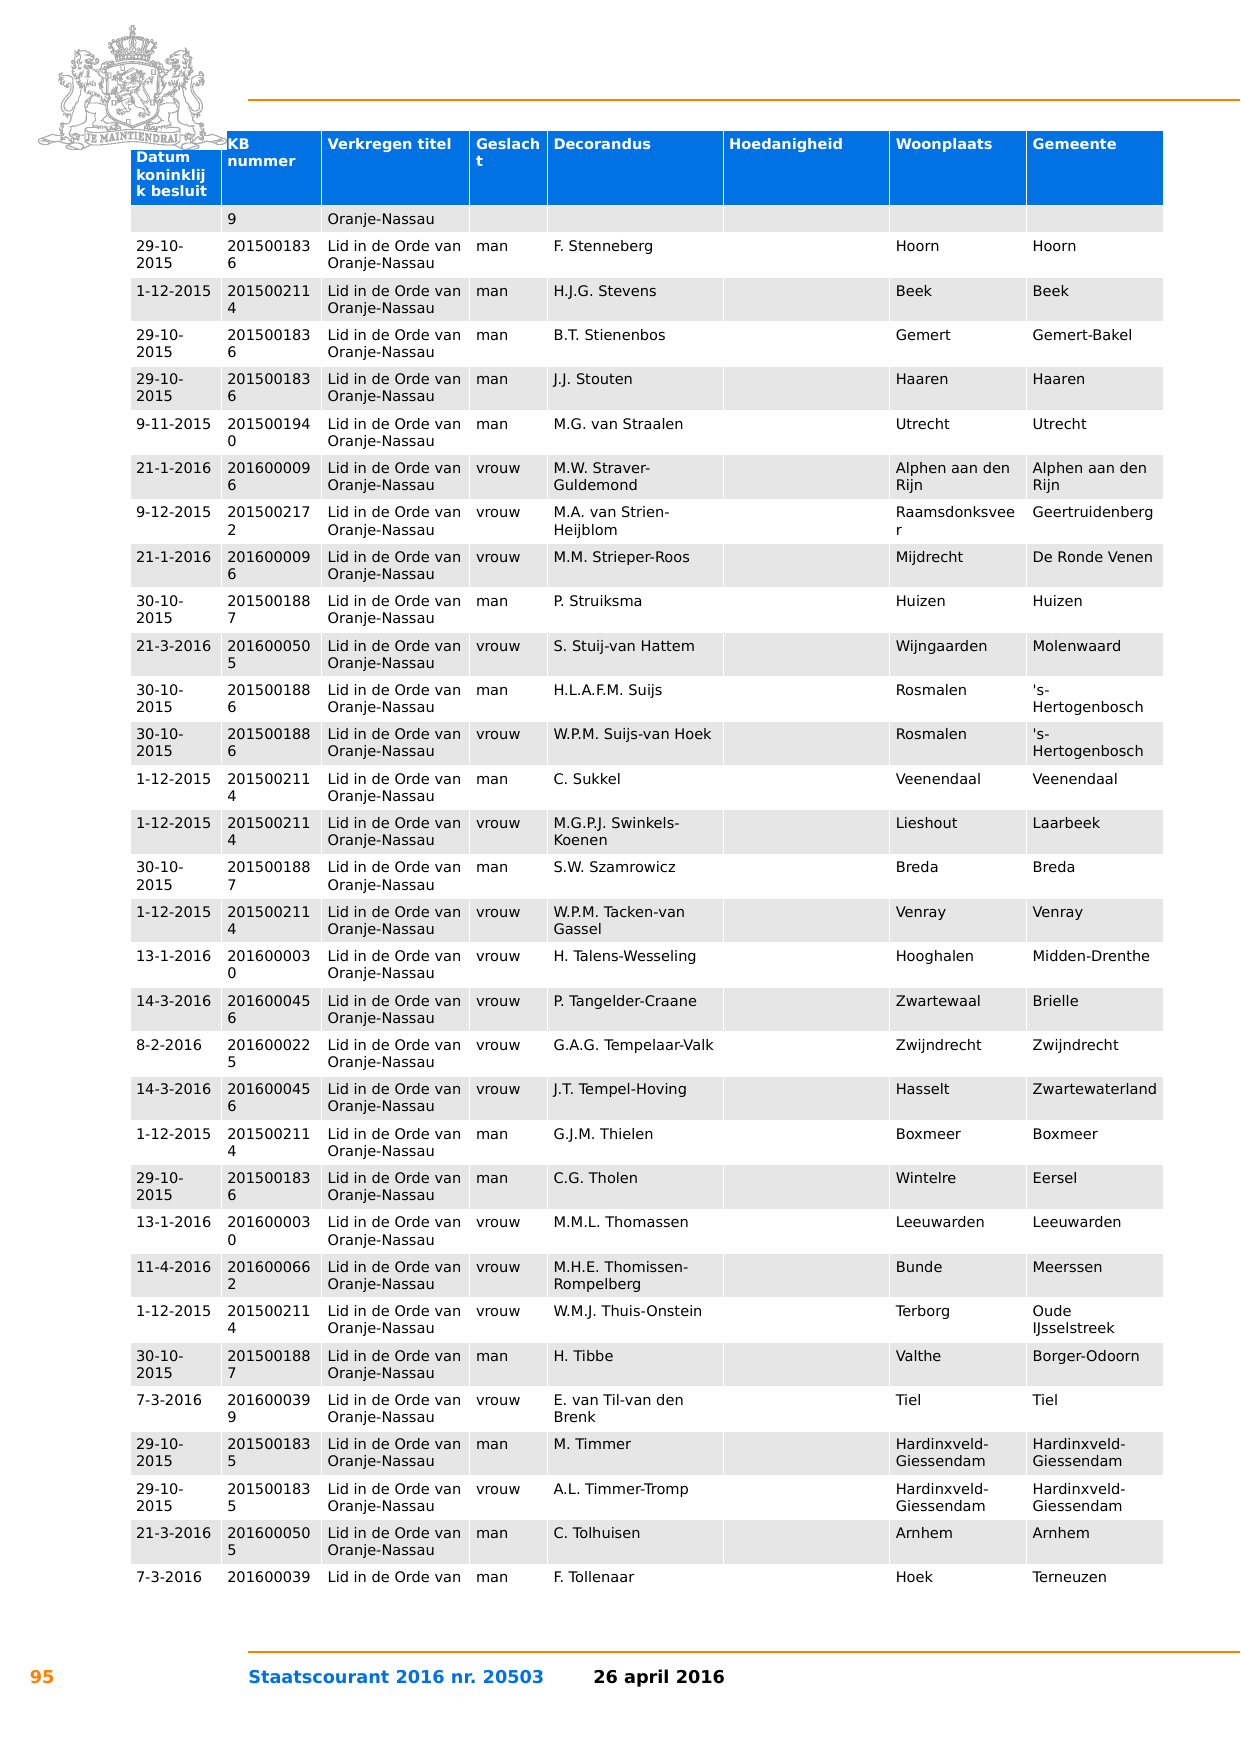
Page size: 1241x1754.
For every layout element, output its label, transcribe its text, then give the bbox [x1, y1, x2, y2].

table_cell Lid in de Orde van Oranje-Nassau [322, 944, 469, 987]
table_cell Lid in de Orde van Oranje-Nassau [322, 633, 469, 676]
table_cell Venray [1027, 899, 1163, 942]
table_cell 2015002114 [222, 766, 321, 809]
table_cell [548, 206, 723, 232]
table_cell [470, 206, 547, 232]
table_cell Lid in de Orde van Oranje-Nassau [322, 1032, 469, 1076]
table_cell Geertruidenberg [1027, 500, 1163, 543]
table_cell P. Tangelder-Craane [548, 988, 723, 1031]
table_cell Lid in de Orde van Oranje-Nassau [322, 544, 469, 587]
table_cell [724, 810, 889, 854]
table_cell Tiel [1027, 1387, 1163, 1431]
table_cell 1-12-2015 [131, 810, 221, 854]
table_cell C.G. Tholen [548, 1165, 723, 1209]
table_cell M.H.E. Thomissen-Rompelberg [548, 1254, 723, 1297]
table_cell 29-10-2015 [131, 1165, 221, 1209]
table_cell [724, 1343, 889, 1386]
table_cell Zwijndrecht [1027, 1032, 1163, 1076]
table_cell 21-1-2016 [131, 544, 221, 587]
table_cell Veenendaal [1027, 766, 1163, 809]
table_cell M.G. van Straalen [548, 411, 723, 454]
table_cell Lid in de Orde van Oranje-Nassau [322, 1299, 469, 1342]
table_cell man [470, 1165, 547, 1209]
table_cell 2015001835 [222, 1432, 321, 1475]
table_header Hoedanigheid [724, 131, 889, 205]
table_cell [724, 1476, 889, 1519]
table_cell man [470, 766, 547, 809]
table_cell 2016000399 [222, 1387, 321, 1431]
table_cell vrouw [470, 810, 547, 854]
table_cell vrouw [470, 633, 547, 676]
table_cell 1-12-2015 [131, 766, 221, 809]
table_cell 2015001836 [222, 322, 321, 366]
table_cell man [470, 589, 547, 632]
table_cell 21-3-2016 [131, 1520, 221, 1564]
table_cell M.W. Straver-Guldemond [548, 455, 723, 499]
table_cell Veenendaal [890, 766, 1026, 809]
table_cell man [470, 1565, 547, 1591]
table_cell vrouw [470, 899, 547, 942]
table_cell 1-12-2015 [131, 1121, 221, 1164]
table_cell 2016000225 [222, 1032, 321, 1076]
table_cell Hooghalen [890, 944, 1026, 987]
table_cell [724, 1432, 889, 1475]
table_cell 30-10-2015 [131, 1343, 221, 1386]
table_cell man [470, 1343, 547, 1386]
table_cell 2015001836 [222, 1165, 321, 1209]
table_cell Lid in de Orde van Oranje-Nassau [322, 1520, 469, 1564]
table_cell Lid in de Orde van Oranje-Nassau [322, 278, 469, 321]
table_cell man [470, 278, 547, 321]
table_cell vrouw [470, 1210, 547, 1253]
table_header KB nummer [222, 131, 321, 205]
table_header Gemeente [1027, 131, 1163, 205]
table_cell Lid in de Orde van Oranje-Nassau [322, 1254, 469, 1297]
table_cell 2016000030 [222, 1210, 321, 1253]
table_cell 29-10-2015 [131, 234, 221, 277]
table_cell 2016000505 [222, 1520, 321, 1564]
table_cell 2016000662 [222, 1254, 321, 1297]
table_cell 14-3-2016 [131, 1077, 221, 1120]
table_cell Zwijndrecht [890, 1032, 1026, 1076]
table_cell 29-10-2015 [131, 1476, 221, 1519]
table_cell A.L. Timmer-Tromp [548, 1476, 723, 1519]
table_cell Bunde [890, 1254, 1026, 1297]
table_cell vrouw [470, 455, 547, 499]
table_cell Venray [890, 899, 1026, 942]
table_cell man [470, 411, 547, 454]
table_cell 7-3-2016 [131, 1565, 221, 1591]
table_cell Raamsdonksveer [890, 500, 1026, 543]
table_cell 2015001887 [222, 855, 321, 898]
table_cell Lid in de Orde van Oranje-Nassau [322, 1343, 469, 1386]
table_cell 29-10-2015 [131, 322, 221, 366]
table_cell Boxmeer [890, 1121, 1026, 1164]
table_cell Lid in de Orde van Oranje-Nassau [322, 589, 469, 632]
table_cell Terneuzen [1027, 1565, 1163, 1591]
table_cell 29-10-2015 [131, 1432, 221, 1475]
table_cell 29-10-2015 [131, 367, 221, 410]
table_cell 30-10-2015 [131, 677, 221, 721]
table_cell vrouw [470, 500, 547, 543]
table_cell [724, 1387, 889, 1431]
table_cell [724, 1565, 889, 1591]
table_cell vrouw [470, 944, 547, 987]
table_cell Hardinxveld-Giessendam [1027, 1432, 1163, 1475]
table_cell 2015002114 [222, 810, 321, 854]
table_cell [724, 1165, 889, 1209]
table_cell Mijdrecht [890, 544, 1026, 587]
table_cell 2015002114 [222, 899, 321, 942]
table_cell Rosmalen [890, 677, 1026, 721]
table_cell Lid in de Orde van Oranje-Nassau [322, 234, 469, 277]
table_cell 2015002114 [222, 1121, 321, 1164]
table_cell W.P.M. Tacken-van Gassel [548, 899, 723, 942]
table_cell Terborg [890, 1299, 1026, 1342]
table_cell C. Sukkel [548, 766, 723, 809]
table_header Datum koninklijk besluit [131, 150, 221, 205]
table_cell [724, 544, 889, 587]
table_cell 2015002114 [222, 1299, 321, 1342]
table_cell 14-3-2016 [131, 988, 221, 1031]
table_cell Lid in de Orde van Oranje-Nassau [322, 500, 469, 543]
table_cell Midden-Drenthe [1027, 944, 1163, 987]
table_cell [724, 278, 889, 321]
table_cell 30-10-2015 [131, 722, 221, 765]
table_cell [724, 206, 889, 232]
table_cell 2015001940 [222, 411, 321, 454]
table_cell S.W. Szamrowicz [548, 855, 723, 898]
table_cell [724, 411, 889, 454]
table_cell Lid in de Orde van Oranje-Nassau [322, 1077, 469, 1120]
table_cell 11-4-2016 [131, 1254, 221, 1297]
table_cell Lid in de Orde van Oranje-Nassau [322, 766, 469, 809]
table_cell Wijngaarden [890, 633, 1026, 676]
table_cell Hoorn [1027, 234, 1163, 277]
table_cell Meerssen [1027, 1254, 1163, 1297]
table_cell Lid in de Orde van Oranje-Nassau [322, 855, 469, 898]
table_cell Lid in de Orde van Oranje-Nassau [322, 722, 469, 765]
table_cell vrouw [470, 1032, 547, 1076]
table_cell Lid in de Orde van Oranje-Nassau [322, 455, 469, 499]
table_cell Lid in de Orde van Oranje-Nassau [322, 810, 469, 854]
table_cell Oranje-Nassau [322, 206, 469, 232]
table_cell Gemert-Bakel [1027, 322, 1163, 366]
table_cell Utrecht [890, 411, 1026, 454]
table_cell H. Tibbe [548, 1343, 723, 1386]
table_cell Lid in de Orde van Oranje-Nassau [322, 1476, 469, 1519]
picture [38, 25, 227, 150]
table_cell Huizen [890, 589, 1026, 632]
table_cell M.M. Strieper-Roos [548, 544, 723, 587]
table_cell [724, 1077, 889, 1120]
table_cell [724, 1520, 889, 1564]
table_cell 2015002172 [222, 500, 321, 543]
table_cell Zwartewaal [890, 988, 1026, 1031]
table_cell 2016000030 [222, 944, 321, 987]
table_cell man [470, 322, 547, 366]
table_cell W.P.M. Suijs-van Hoek [548, 722, 723, 765]
table_cell H. Talens-Wesseling [548, 944, 723, 987]
table_cell 2016000505 [222, 633, 321, 676]
table_cell [131, 206, 221, 232]
table_cell Leeuwarden [890, 1210, 1026, 1253]
table_cell man [470, 1520, 547, 1564]
table_cell Boxmeer [1027, 1121, 1163, 1164]
table_cell 21-1-2016 [131, 455, 221, 499]
table_cell [724, 322, 889, 366]
table_cell 2016000096 [222, 544, 321, 587]
table_cell Hardinxveld-Giessendam [1027, 1476, 1163, 1519]
table_cell F. Stenneberg [548, 234, 723, 277]
table_cell [724, 589, 889, 632]
table_cell 9-11-2015 [131, 411, 221, 454]
table_cell [890, 206, 1026, 232]
table_cell 7-3-2016 [131, 1387, 221, 1431]
table_cell Alphen aan den Rijn [890, 455, 1026, 499]
table_cell Huizen [1027, 589, 1163, 632]
table_cell 8-2-2016 [131, 1032, 221, 1076]
table_cell Hardinxveld-Giessendam [890, 1432, 1026, 1475]
table_cell Lid in de Orde van Oranje-Nassau [322, 899, 469, 942]
table_cell W.M.J. Thuis-Onstein [548, 1299, 723, 1342]
table_cell [724, 766, 889, 809]
table_cell Lid in de Orde van Oranje-Nassau [322, 1210, 469, 1253]
table_cell H.J.G. Stevens [548, 278, 723, 321]
table_cell Utrecht [1027, 411, 1163, 454]
table_cell Lid in de Orde van Oranje-Nassau [322, 677, 469, 721]
table_cell [724, 455, 889, 499]
table_cell 2016000456 [222, 988, 321, 1031]
table_cell [724, 1254, 889, 1297]
table_cell Zwartewaterland [1027, 1077, 1163, 1120]
table_cell man [470, 677, 547, 721]
table_cell man [470, 1121, 547, 1164]
table_cell [724, 988, 889, 1031]
table_cell man [470, 1432, 547, 1475]
table_cell 1-12-2015 [131, 899, 221, 942]
table_cell Wintelre [890, 1165, 1026, 1209]
table_cell 1-12-2015 [131, 1299, 221, 1342]
table_cell Breda [890, 855, 1026, 898]
table_cell 's-Hertogenbosch [1027, 722, 1163, 765]
table_cell 201600039 [222, 1565, 321, 1591]
table_cell [724, 234, 889, 277]
table_cell 9 [222, 206, 321, 232]
table_cell Brielle [1027, 988, 1163, 1031]
table_cell 21-3-2016 [131, 633, 221, 676]
table_cell Tiel [890, 1387, 1026, 1431]
table_cell F. Tollenaar [548, 1565, 723, 1591]
table_cell 2016000456 [222, 1077, 321, 1120]
table_cell Laarbeek [1027, 810, 1163, 854]
table_cell 2016000096 [222, 455, 321, 499]
table_cell man [470, 855, 547, 898]
table_cell Lid in de Orde van [322, 1565, 469, 1591]
table_cell [724, 677, 889, 721]
table_cell M.M.L. Thomassen [548, 1210, 723, 1253]
table_cell Borger-Odoorn [1027, 1343, 1163, 1386]
table_cell 's-Hertogenbosch [1027, 677, 1163, 721]
table_cell man [470, 367, 547, 410]
table_cell vrouw [470, 1387, 547, 1431]
table_cell [724, 633, 889, 676]
table_cell Arnhem [1027, 1520, 1163, 1564]
table_cell 2015002114 [222, 278, 321, 321]
table_cell [724, 1032, 889, 1076]
table_cell E. van Til-van den Brenk [548, 1387, 723, 1431]
table_cell Gemert [890, 322, 1026, 366]
table_cell Beek [890, 278, 1026, 321]
table_cell M.A. van Strien-Heijblom [548, 500, 723, 543]
table_cell vrouw [470, 1299, 547, 1342]
table_cell Lid in de Orde van Oranje-Nassau [322, 1165, 469, 1209]
table_cell [1027, 206, 1163, 232]
table_cell 13-1-2016 [131, 1210, 221, 1253]
table_cell Hoorn [890, 234, 1026, 277]
table_cell Haaren [890, 367, 1026, 410]
table_cell Oude IJsselstreek [1027, 1299, 1163, 1342]
table_cell M.G.P.J. Swinkels-Koenen [548, 810, 723, 854]
table_cell De Ronde Venen [1027, 544, 1163, 587]
table_cell C. Tolhuisen [548, 1520, 723, 1564]
table_cell 2015001887 [222, 1343, 321, 1386]
table_cell [724, 722, 889, 765]
table_cell 13-1-2016 [131, 944, 221, 987]
table_cell J.T. Tempel-Hoving [548, 1077, 723, 1120]
table_cell 2015001886 [222, 677, 321, 721]
table_cell [724, 899, 889, 942]
table_cell 30-10-2015 [131, 589, 221, 632]
table_cell Lid in de Orde van Oranje-Nassau [322, 1121, 469, 1164]
table_cell Lid in de Orde van Oranje-Nassau [322, 1387, 469, 1431]
table_cell 9-12-2015 [131, 500, 221, 543]
table_cell Lid in de Orde van Oranje-Nassau [322, 1432, 469, 1475]
table_cell 1-12-2015 [131, 278, 221, 321]
table_cell G.J.M. Thielen [548, 1121, 723, 1164]
table_cell [724, 1210, 889, 1253]
table_cell 2015001836 [222, 234, 321, 277]
table_cell Lieshout [890, 810, 1026, 854]
table_cell J.J. Stouten [548, 367, 723, 410]
table_cell [724, 1121, 889, 1164]
table_cell vrouw [470, 988, 547, 1031]
table_cell Lid in de Orde van Oranje-Nassau [322, 367, 469, 410]
table_cell vrouw [470, 722, 547, 765]
table_cell 2015001836 [222, 367, 321, 410]
table_cell 2015001835 [222, 1476, 321, 1519]
table_cell 2015001886 [222, 722, 321, 765]
table_cell [724, 855, 889, 898]
table_cell S. Stuij-van Hattem [548, 633, 723, 676]
table_cell [724, 1299, 889, 1342]
table_cell vrouw [470, 1077, 547, 1120]
table_cell Lid in de Orde van Oranje-Nassau [322, 322, 469, 366]
table_cell Eersel [1027, 1165, 1163, 1209]
table_cell G.A.G. Tempelaar-Valk [548, 1032, 723, 1076]
table_cell man [470, 234, 547, 277]
table_cell Lid in de Orde van Oranje-Nassau [322, 988, 469, 1031]
table_cell Breda [1027, 855, 1163, 898]
table_cell Leeuwarden [1027, 1210, 1163, 1253]
table_cell vrouw [470, 544, 547, 587]
table_cell Arnhem [890, 1520, 1026, 1564]
table_cell H.L.A.F.M. Suijs [548, 677, 723, 721]
table_cell [724, 944, 889, 987]
table_cell Alphen aan den Rijn [1027, 455, 1163, 499]
table_cell B.T. Stienenbos [548, 322, 723, 366]
table_cell M. Timmer [548, 1432, 723, 1475]
table_cell [724, 500, 889, 543]
table_cell Valthe [890, 1343, 1026, 1386]
table_cell Beek [1027, 278, 1163, 321]
table_cell Molenwaard [1027, 633, 1163, 676]
table_cell Lid in de Orde van Oranje-Nassau [322, 411, 469, 454]
table_cell vrouw [470, 1476, 547, 1519]
table_cell Haaren [1027, 367, 1163, 410]
table_cell 2015001887 [222, 589, 321, 632]
table_header Woonplaats [890, 131, 1026, 205]
table_header Geslacht [470, 131, 547, 205]
table_cell P. Struiksma [548, 589, 723, 632]
table_cell Hasselt [890, 1077, 1026, 1120]
table_cell Rosmalen [890, 722, 1026, 765]
table_cell [724, 367, 889, 410]
table_header Decorandus [548, 131, 723, 205]
table_header Verkregen titel [322, 131, 469, 205]
table_cell Hoek [890, 1565, 1026, 1591]
table_cell Hardinxveld-Giessendam [890, 1476, 1026, 1519]
table_cell vrouw [470, 1254, 547, 1297]
table_cell 30-10-2015 [131, 855, 221, 898]
